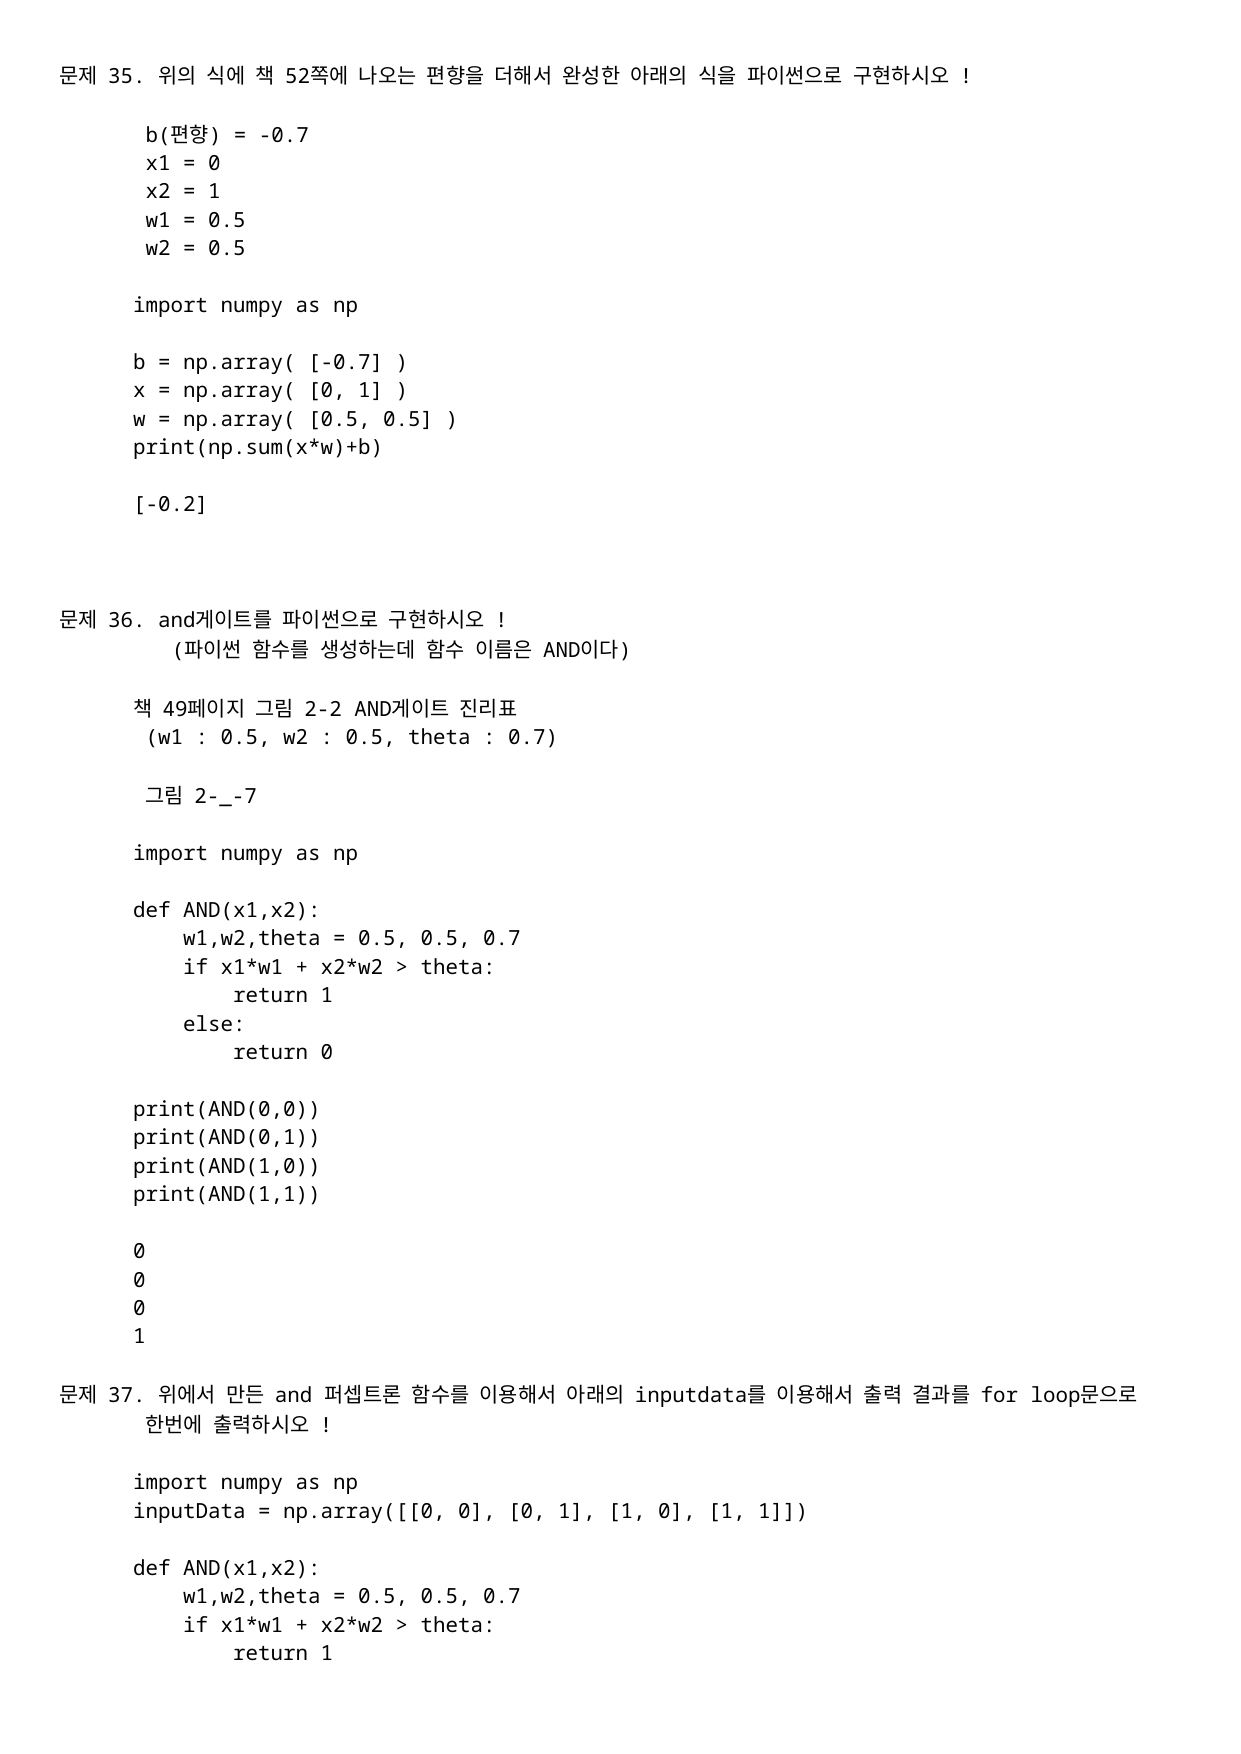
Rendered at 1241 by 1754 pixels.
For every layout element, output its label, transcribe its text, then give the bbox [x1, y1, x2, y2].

text print(AND(0,1)) [59, 1122, 1181, 1151]
text w1 = 0.5 [59, 205, 1181, 233]
text return 0 [59, 1037, 1181, 1066]
text return 1 [59, 1638, 1181, 1667]
text print(AND(1,1)) [59, 1179, 1181, 1208]
text (파이썬 함수를 생성하는데 함수 이름은 AND이다) [59, 633, 1181, 664]
text else: [59, 1009, 1181, 1037]
text b(편향) = -0.7 [59, 118, 1181, 148]
text 1 [59, 1322, 1181, 1350]
text print(AND(0,0)) [59, 1094, 1181, 1122]
text if x1*w1 + x2*w2 > theta: [59, 1610, 1181, 1638]
text print(AND(1,0)) [59, 1151, 1181, 1179]
text import numpy as np [59, 1467, 1181, 1496]
text x = np.array( [0, 1] ) [59, 376, 1181, 404]
text return 1 [59, 980, 1181, 1009]
text import numpy as np [59, 838, 1181, 867]
text 0 [59, 1293, 1181, 1322]
text 그림 2-_-7 [59, 779, 1181, 810]
text 한번에 출력하시오 ! [59, 1409, 1181, 1439]
text w1,w2,theta = 0.5, 0.5, 0.7 [59, 923, 1181, 952]
text x2 = 1 [59, 177, 1181, 205]
text import numpy as np [59, 290, 1181, 319]
text def AND(x1,x2): [59, 1553, 1181, 1581]
text w2 = 0.5 [59, 233, 1181, 262]
text if x1*w1 + x2*w2 > theta: [59, 952, 1181, 980]
text 문제 37. 위에서 만든 and 퍼셉트론 함수를 이용해서 아래의 inputdata를 이용해서 출력 결과를 for loop문으로 [59, 1378, 1181, 1409]
text w1,w2,theta = 0.5, 0.5, 0.7 [59, 1581, 1181, 1610]
text 0 [59, 1265, 1181, 1293]
text 0 [59, 1236, 1181, 1265]
text print(np.sum(x*w)+b) [59, 432, 1181, 461]
text 문제 36. and게이트를 파이썬으로 구현하시오 ! [59, 603, 1181, 633]
text 책 49페이지 그림 2-2 AND게이트 진리표 [59, 692, 1181, 722]
text 문제 35. 위의 식에 책 52쪽에 나오는 편향을 더해서 완성한 아래의 식을 파이썬으로 구현하시오 ! [59, 59, 1181, 89]
text [-0.2] [59, 489, 1181, 518]
text def AND(x1,x2): [59, 895, 1181, 923]
text inputData = np.array([[0, 0], [0, 1], [1, 0], [1, 1]]) [59, 1496, 1181, 1524]
text (w1 : 0.5, w2 : 0.5, theta : 0.7) [59, 722, 1181, 751]
text x1 = 0 [59, 148, 1181, 177]
text b = np.array( [-0.7] ) [59, 347, 1181, 376]
text w = np.array( [0.5, 0.5] ) [59, 404, 1181, 432]
